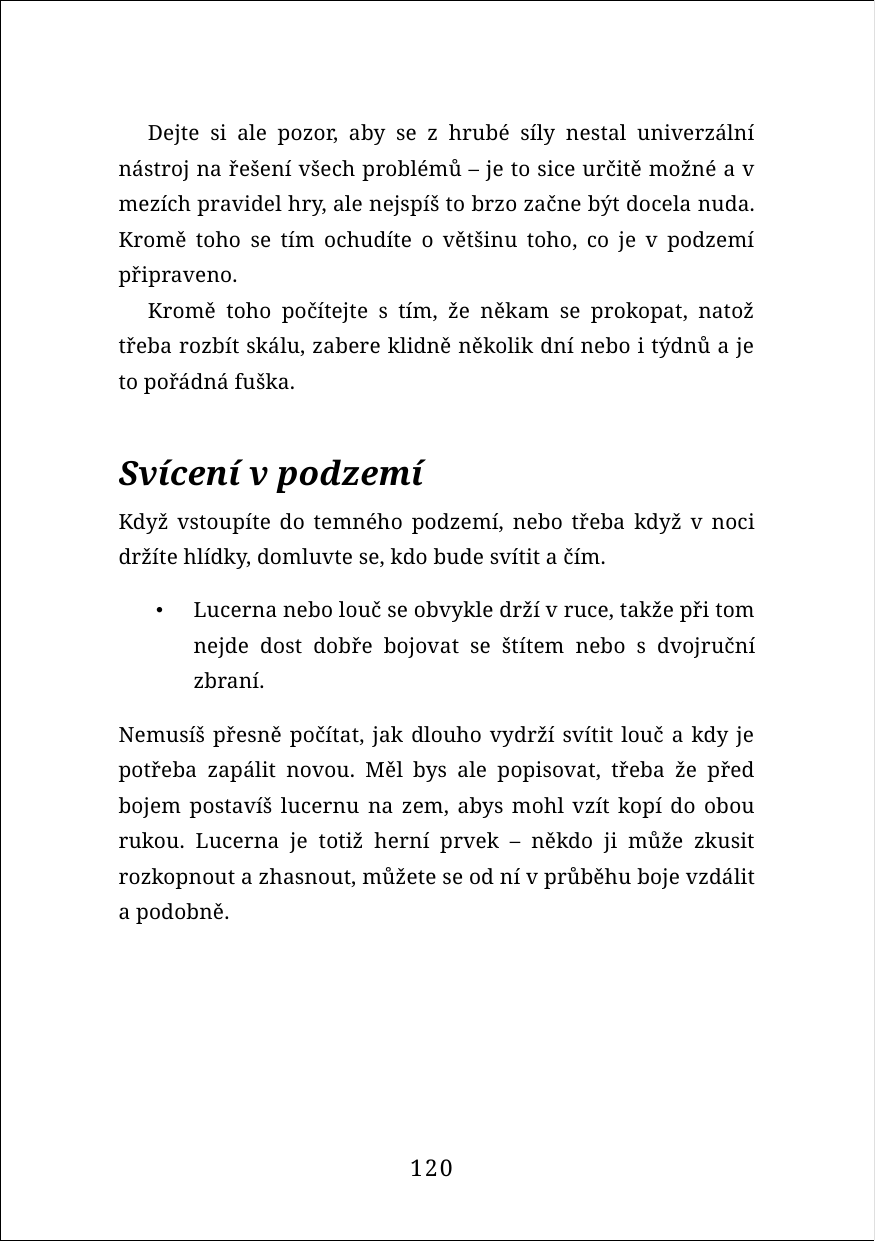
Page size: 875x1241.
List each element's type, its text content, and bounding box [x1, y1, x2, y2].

text Když vstoupíte do temného podzemí, nebo třeba když v noci držíte hlídky, domluvte se, kdo bude svítit a čím. [118, 507, 756, 571]
text Nemusíš přesně počítat, jak dlouho vydrží svítit louč a kdy je potřeba zapálit novou. Měl bys ale popisovat, třeba že před bojem postavíš lucernu na zem, abys mohl vzít kopí do obou rukou. Lucerna je totiž herní prvek – někdo ji může zkusit rozkopnout a zhasnout, můžete se od ní v průběhu boje vzdálit a podobně. [118, 720, 756, 926]
list Lucerna nebo louč se obvykle drží v ruce, takže při tom nejde dost dobře bojovat se štítem nebo s dvojruční zbraní. [156, 596, 756, 695]
text Dejte si ale pozor, aby se z hrubé síly nestal univerzální nástroj na řešení všech problémů – je to sice určitě možné a v mezích pravidel hry, ale nejspíš to brzo začne být docela nuda. Kromě toho se tím ochudíte o většinu toho, co je v podzemí připraveno. Kromě toho počítejte s tím, že někam se prokopat, natož třeba rozbít skálu, zabere klidně několik dní nebo i týdnů a je to pořádná fuška. [118, 118, 756, 395]
subtitle Svícení v podzemí [118, 450, 756, 495]
